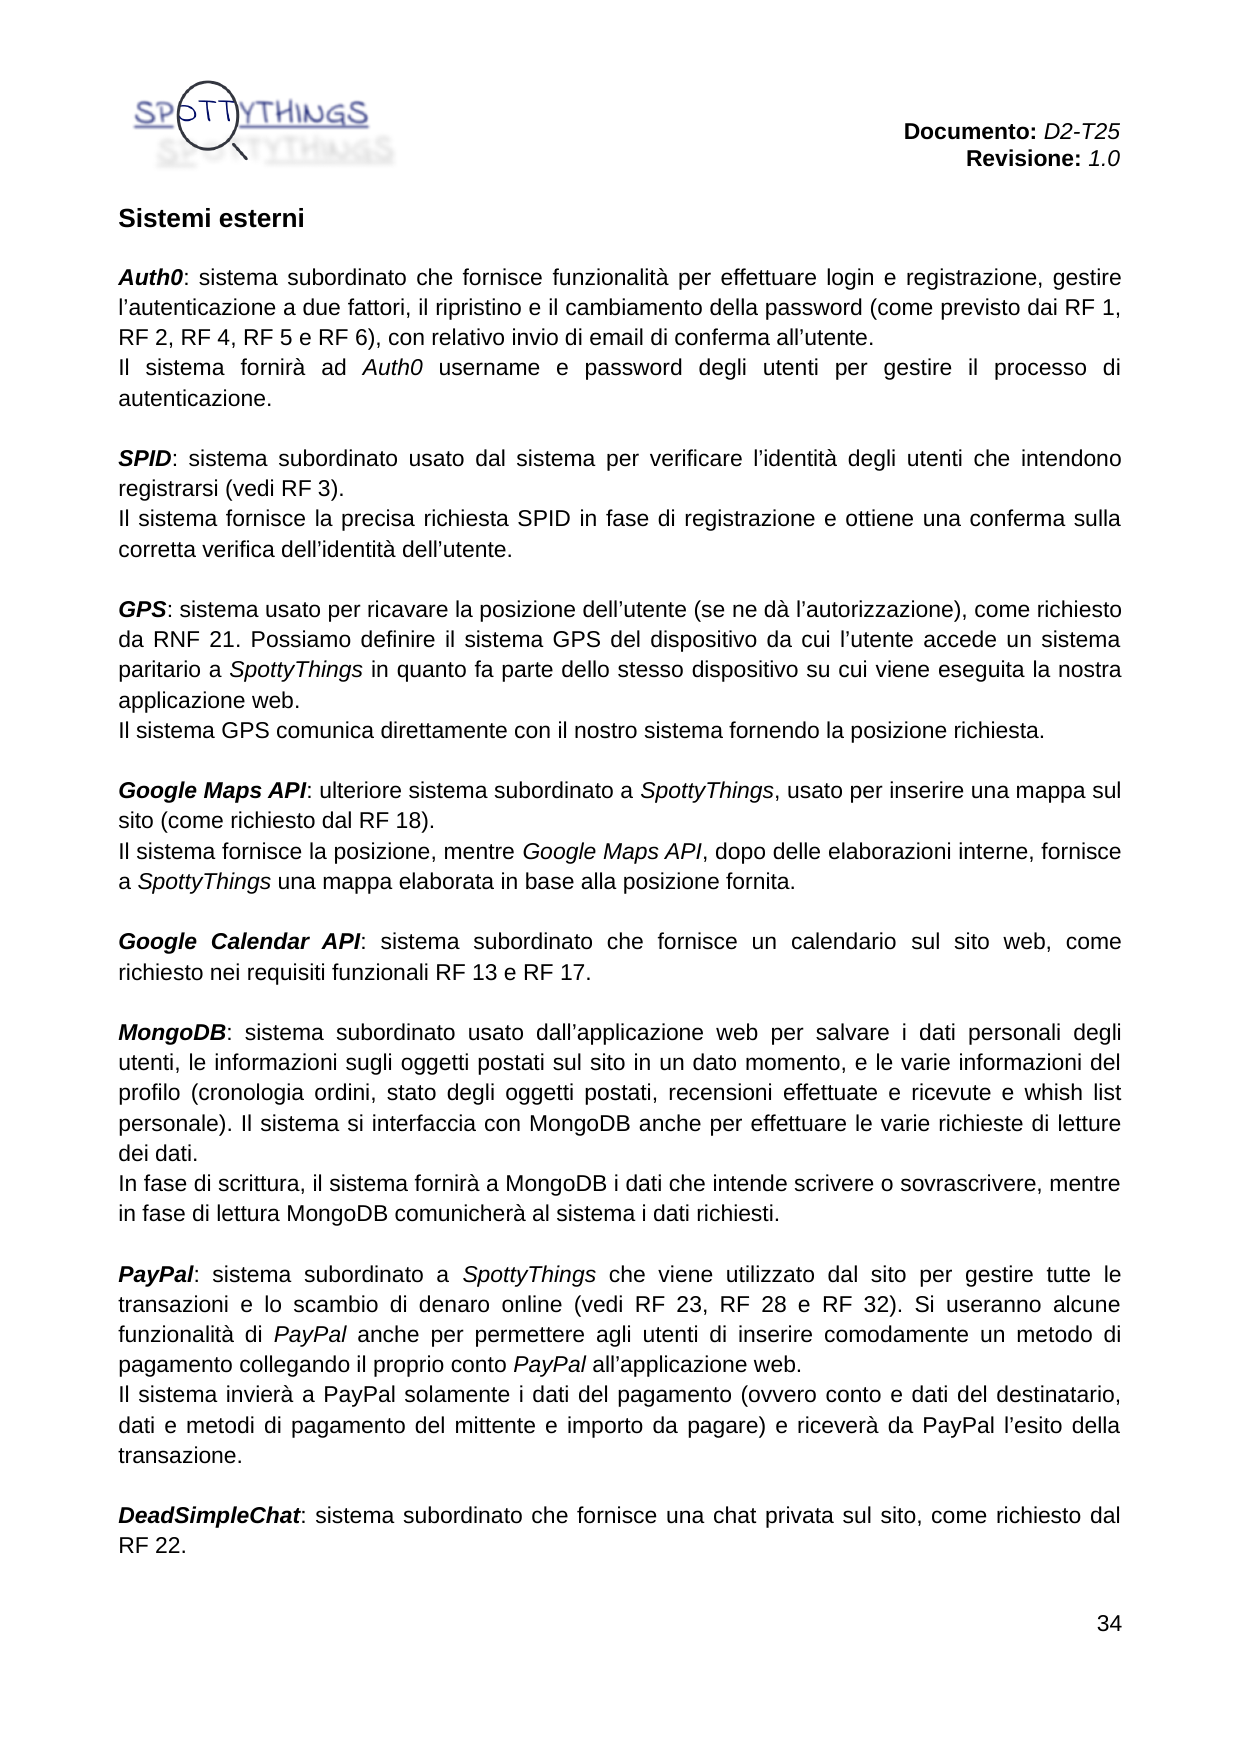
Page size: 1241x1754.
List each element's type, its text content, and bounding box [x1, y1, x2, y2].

text MongoDB: sistema subordinato usato dall’applicazione web per salvare i dati personali degli utenti, le informazioni sugli oggetti postati sul sito in un dato momento, e le varie informazioni del profilo (cronologia ordini, stato degli oggetti postati, recensioni effettuate e ricevute e whish list personale). Il sistema si interfaccia con MongoDB anche per effettuare le varie richieste di letture dei dati. [118, 1019, 1122, 1166]
text Auth0: sistema subordinato che fornisce funzionalità per effettuare login e registrazione, gestire l’autenticazione a due fattori, il ripristino e il cambiamento della password (come previsto dai RF 1, RF 2, RF 4, RF 5 e RF 6), con relativo invio di email di conferma all’utente. [118, 264, 1122, 350]
text Il sistema invierà a PayPal solamente i dati del pagamento (ovvero conto e dati del destinatario, dati e metodi di pagamento del mittente e importo da pagare) e riceverà da PayPal l’esito della transazione. [118, 1381, 1122, 1468]
text Il sistema fornirà ad Auth0 username e password degli utenti per gestire il processo di autenticazione. [118, 354, 1122, 411]
text Il sistema fornisce la precisa richiesta SPID in fase di registrazione e ottiene una conferma sulla corretta verifica dell’identità dell’utente. [118, 505, 1122, 562]
text Il sistema GPS comunica direttamente con il nostro sistema fornendo la posizione richiesta. [118, 717, 1122, 743]
text Google Calendar API: sistema subordinato che fornisce un calendario sul sito web, come richiesto nei requisiti funzionali RF 13 e RF 17. [118, 928, 1122, 985]
subtitle Sistemi esterni [118, 203, 1122, 233]
text Google Maps API: ulteriore sistema subordinato a SpottyThings, usato per inserire una mappa sul sito (come richiesto dal RF 18). [118, 777, 1122, 834]
text SPID: sistema subordinato usato dal sistema per verificare l’identità degli utenti che intendono registrarsi (vedi RF 3). [118, 445, 1122, 501]
text DeadSimpleChat: sistema subordinato che fornisce una chat privata sul sito, come richiesto dal RF 22. [118, 1502, 1122, 1559]
text GPS: sistema usato per ricavare la posizione dell’utente (se ne dà l’autorizzazione), come richiesto da RNF 21. Possiamo definire il sistema GPS del dispositivo da cui l’utente accede un sistema paritario a SpottyThings in quanto fa parte dello stesso dispositivo su cui viene eseguita la nostra applicazione web. [118, 596, 1122, 713]
text PayPal: sistema subordinato a SpottyThings che viene utilizzato dal sito per gestire tutte le transazioni e lo scambio di denaro online (vedi RF 23, RF 28 e RF 32). Si useranno alcune funzionalità di PayPal anche per permettere agli utenti di inserire comodamente un metodo di pagamento collegando il proprio conto PayPal all’applicazione web. [118, 1261, 1122, 1377]
text In fase di scrittura, il sistema fornirà a MongoDB i dati che intende scrivere o sovrascrivere, mentre in fase di lettura MongoDB comunicherà al sistema i dati richiesti. [118, 1170, 1122, 1226]
text Il sistema fornisce la posizione, mentre Google Maps API, dopo delle elaborazioni interne, fornisce a SpottyThings una mappa elaborata in base alla posizione fornita. [118, 838, 1122, 894]
picture [123, 73, 399, 187]
